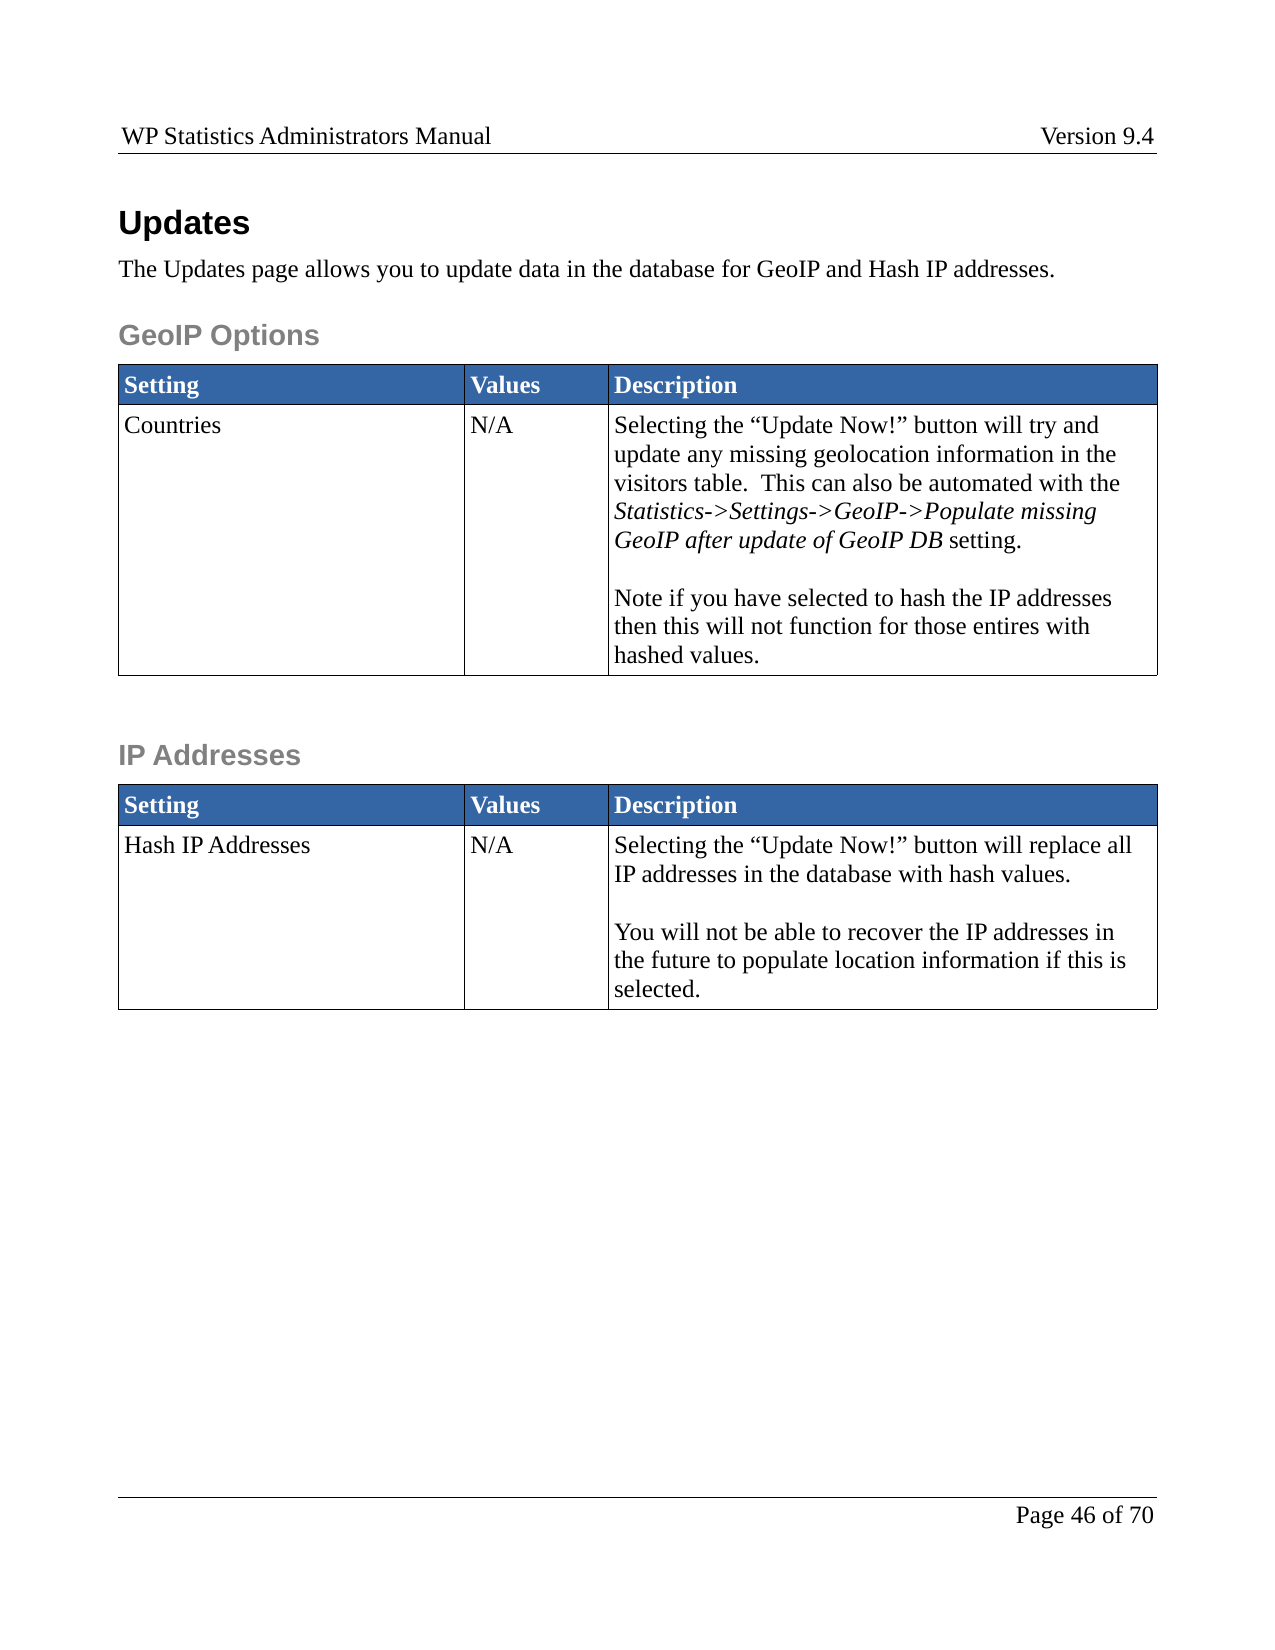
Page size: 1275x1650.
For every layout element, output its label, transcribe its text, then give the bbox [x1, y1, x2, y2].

table_header Values [465, 785, 608, 825]
text The Updates page allows you to update data in the database for GeoIP and Hash IP addresses. [118, 254, 1157, 283]
table_header Description [609, 785, 1157, 825]
table_cell Selecting the “Update Now!” button will try and update any missing geolocation information in the visitors table. This can also be automated with the Statistics->Settings->GeoIP->Populate missing GeoIP after update of GeoIP DB setting. Note if you have selected to hash the IP addresses then this will not function for those entires with hashed values. [609, 405, 1157, 674]
subtitle GeoIP Options [118, 318, 1157, 351]
table_cell N/A [465, 826, 608, 1009]
table_cell N/A [465, 405, 608, 674]
table_header Setting [119, 365, 464, 404]
subtitle IP Addresses [118, 738, 1157, 772]
table_header Setting [119, 785, 464, 825]
table_header Values [465, 365, 608, 404]
subtitle Updates [118, 203, 1157, 242]
table_cell Countries [119, 405, 464, 674]
table_cell Selecting the “Update Now!” button will replace all IP addresses in the database with hash values. You will not be able to recover the IP addresses in the future to populate location information if this is selected. [609, 826, 1157, 1009]
table_header Description [609, 365, 1157, 404]
table_cell Hash IP Addresses [119, 826, 464, 1009]
